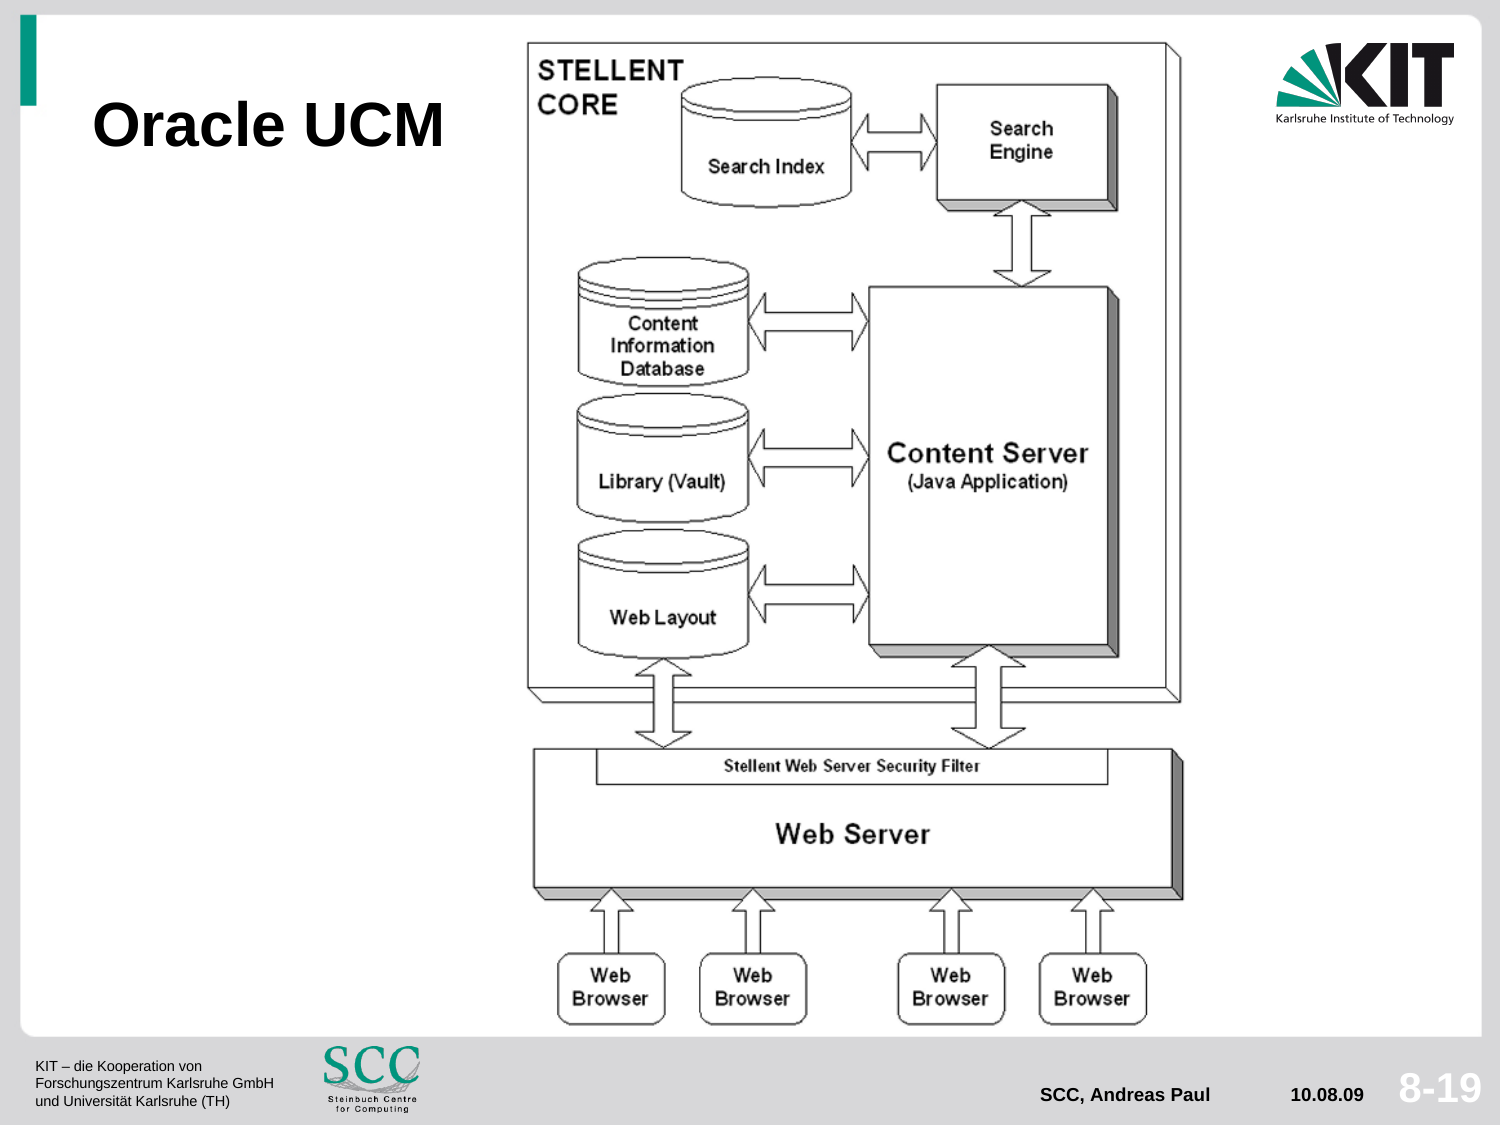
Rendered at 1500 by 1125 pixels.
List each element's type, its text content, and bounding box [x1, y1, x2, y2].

title Oracle UCM [92, 56, 525, 192]
picture [0, 0, 1500, 1125]
